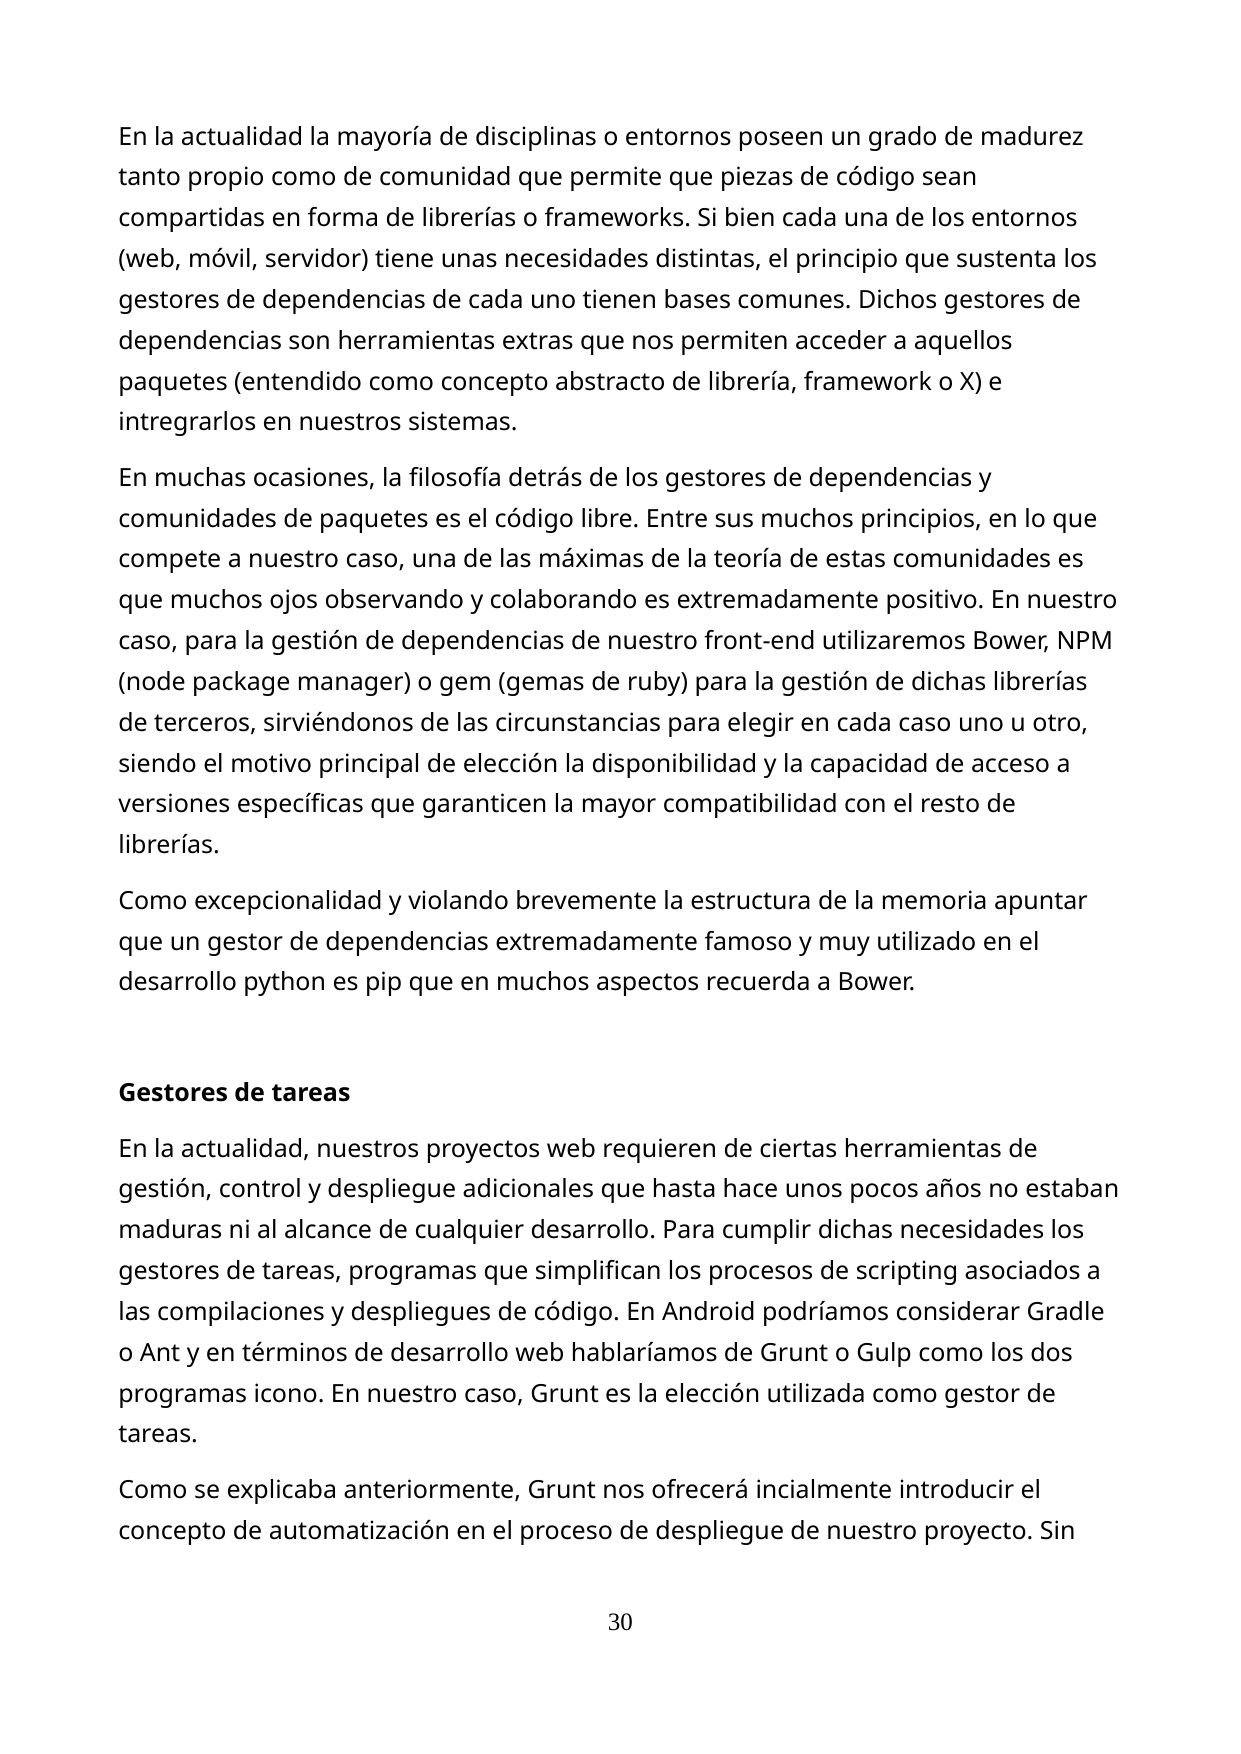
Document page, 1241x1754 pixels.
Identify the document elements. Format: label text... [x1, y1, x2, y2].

text En muchas ocasiones, la filosofía detrás de los gestores de dependencias y comunidades de paquetes es el código libre. Entre sus muchos principios, en lo que compete a nuestro caso, una de las máximas de la teoría de estas comunidades es que muchos ojos observando y colaborando es extremadamente positivo. En nuestro caso, para la gestión de dependencias de nuestro front-end utilizaremos Bower, NPM (node package manager) o gem (gemas de ruby) para la gestión de dichas librerías de terceros, sirviéndonos de las circunstancias para elegir en cada caso uno u otro, siendo el motivo principal de elección la disponibilidad y la capacidad de acceso a versiones específicas que garanticen la mayor compatibilidad con el resto de librerías. [118, 459, 1122, 861]
text Como excepcionalidad y violando brevemente la estructura de la memoria apuntar que un gestor de dependencias extremadamente famoso y muy utilizado en el desarrollo python es pip que en muchos aspectos recuerda a Bower. [118, 882, 1122, 998]
text Como se explicaba anteriormente, Grunt nos ofrecerá incialmente introducir el concepto de automatización en el proceso de despliegue de nuestro proyecto. Sin [118, 1471, 1122, 1546]
text En la actualidad, nuestros proyectos web requieren de ciertas herramientas de gestión, control y despliegue adicionales que hasta hace unos pocos años no estaban maduras ni al alcance de cualquier desarrollo. Para cumplir dichas necesidades los gestores de tareas, programas que simplifican los procesos de scripting asociados a las compilaciones y despliegues de código. En Android podríamos considerar Gradle o Ant y en términos de desarrollo web hablaríamos de Grunt o Gulp como los dos programas icono. En nuestro caso, Grunt es la elección utilizada como gestor de tareas. [118, 1130, 1122, 1450]
text Gestores de tareas [118, 1075, 1122, 1109]
text En la actualidad la mayoría de disciplinas o entornos poseen un grado de madurez tanto propio como de comunidad que permite que piezas de código sean compartidas en forma de librerías o frameworks. Si bien cada una de los entornos (web, móvil, servidor) tiene unas necesidades distintas, el principio que sustenta los gestores de dependencias de cada uno tienen bases comunes. Dichos gestores de dependencias son herramientas extras que nos permiten acceder a aquellos paquetes (entendido como concepto abstracto de librería, framework o X) e intregrarlos en nuestros sistemas. [118, 118, 1122, 438]
